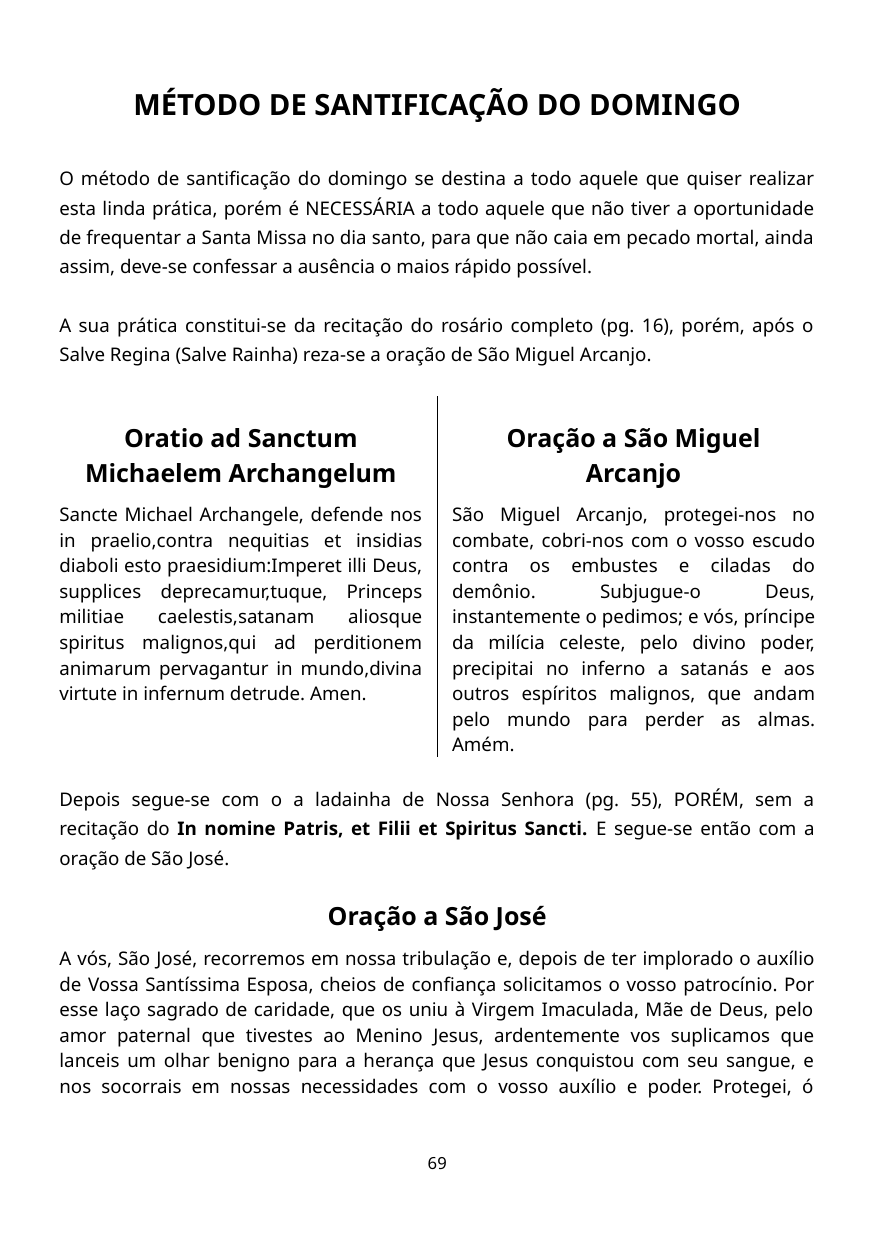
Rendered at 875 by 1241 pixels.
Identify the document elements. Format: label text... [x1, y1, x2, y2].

subtitle Oração a São José [59, 899, 815, 933]
text Depois segue-se com o a ladainha de Nossa Senhora (pg. 55), PORÉM, sem a recitação do In nomine Patris, et Filii et Spiritus Sancti. E segue-se então com a oração de São José. [59, 786, 815, 870]
table_header Oração a São Miguel Arcanjo São Miguel Arcanjo, protegei-nos no combate, cobri-nos com o vosso escudo contra os embustes e ciladas do demônio. Subjugue-o Deus, instantemente o pedimos; e vós, príncipe da milícia celeste, pelo divino poder, precipitai no inferno a satanás e aos outros espíritos malignos, que andam pelo mundo para perder as almas. Amém. [438, 396, 830, 757]
table_header Oratio ad Sanctum Michaelem Archangelum Sancte Michael Archangele, defende nos in praelio,contra nequitias et insidias diaboli esto praesidium:Imperet illi Deus, supplices deprecamur,tuque, Princeps militiae caelestis,satanam aliosque spiritus malignos,qui ad perditionem animarum pervagantur in mundo,divina virtute in infernum detrude. Amen. [44, 396, 437, 757]
text A vós, São José, recorremos em nossa tribulação e, depois de ter implorado o auxílio de Vossa Santíssima Esposa, cheios de confiança solicitamos o vosso patrocínio. Por esse laço sagrado de caridade, que os uniu à Virgem Imaculada, Mãe de Deus, pelo amor paternal que tivestes ao Menino Jesus, ardentemente vos suplicamos que lanceis um olhar benigno para a herança que Jesus conquistou com seu sangue, e nos socorrais em nossas necessidades com o vosso auxílio e poder. Protegei, ó [59, 946, 815, 1099]
